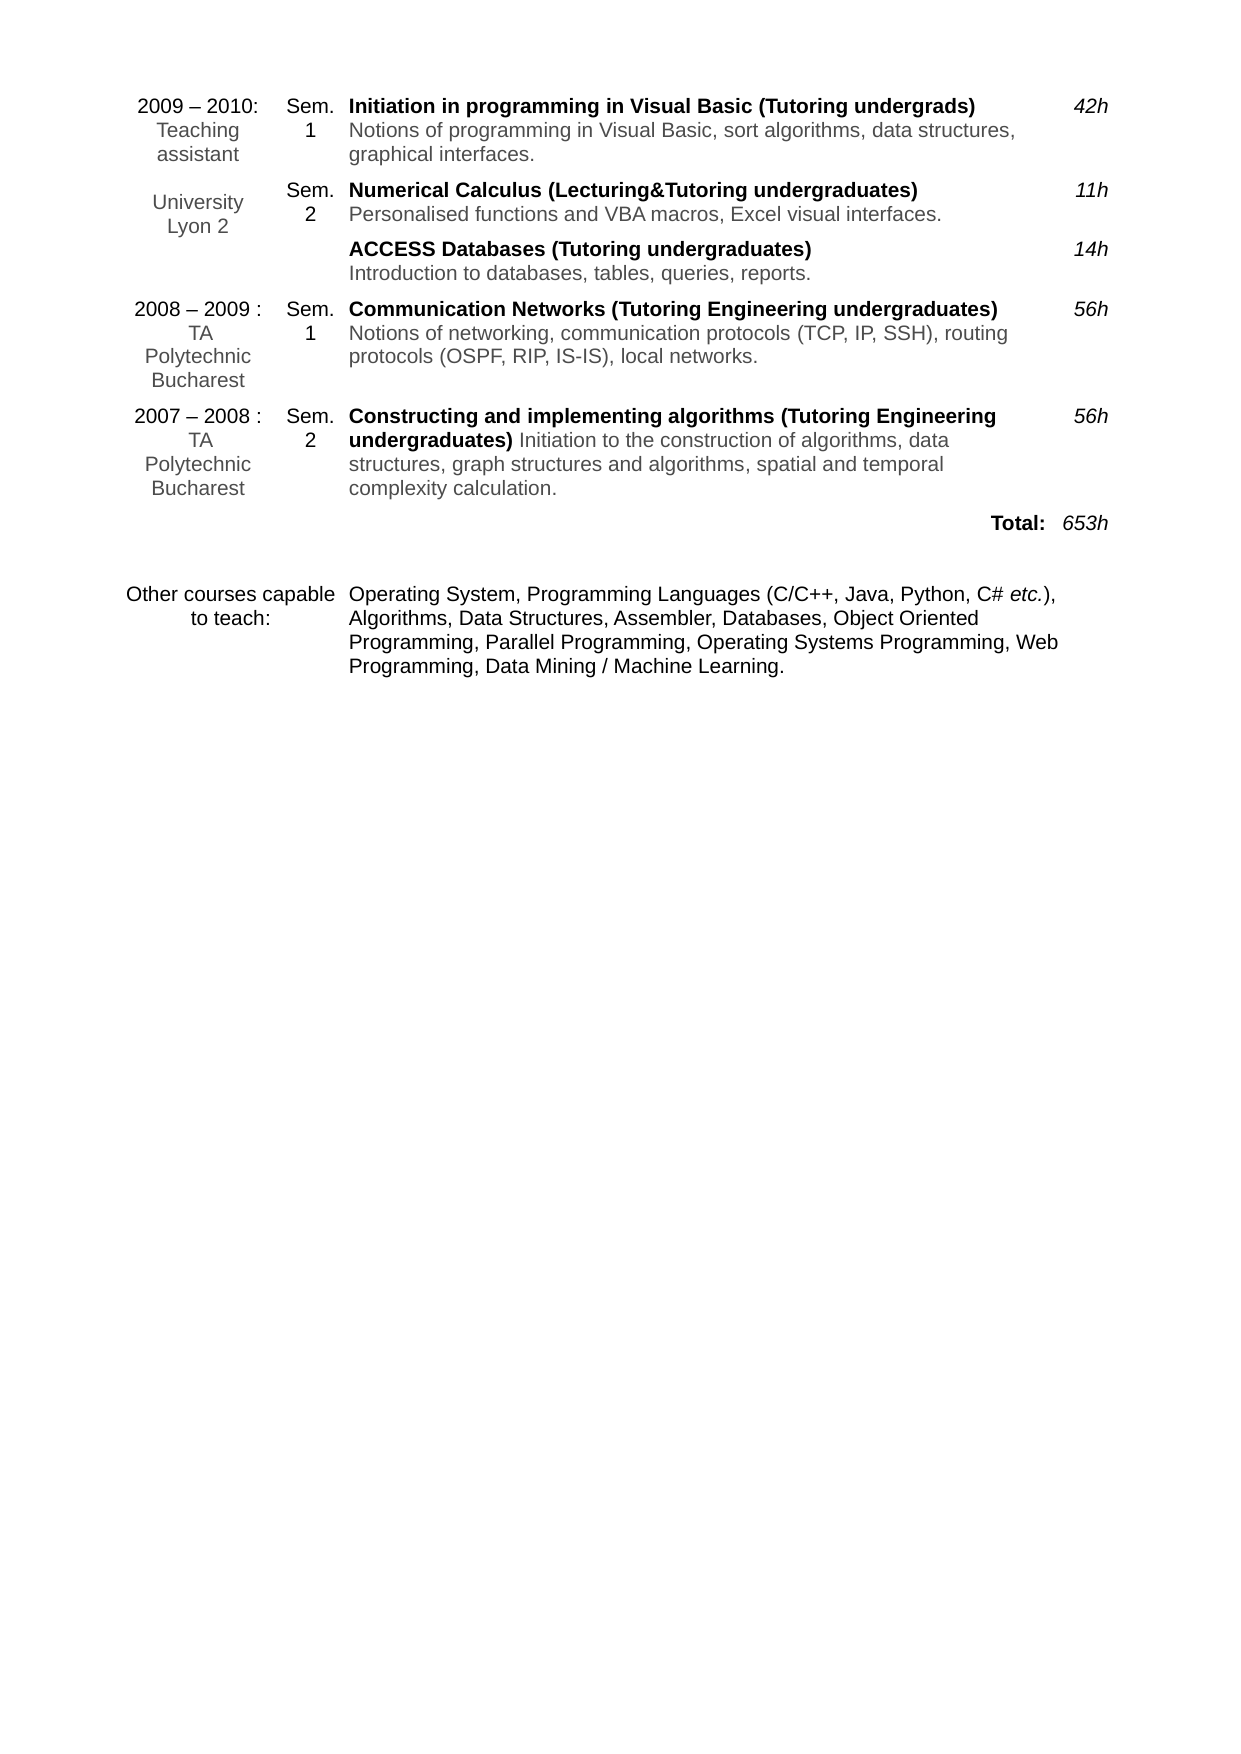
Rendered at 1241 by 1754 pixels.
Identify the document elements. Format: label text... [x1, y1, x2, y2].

table_cell ACCESS Databases (Tutoring undergraduates) Introduction to databases, tables, queries, reports. [343, 231, 1051, 291]
table_cell [278, 505, 343, 541]
table_cell Sem. 1 [278, 291, 343, 398]
table_cell 56h [1051, 291, 1116, 398]
table_cell Constructing and implementing algorithms (Tutoring Engineering undergraduates) Initiation to the construction of algorithms, data structures, graph structures and algorithms, spatial and temporal complexity calculation. [343, 398, 1051, 505]
table_cell Operating System, Programming Languages (C/C++, Java, Python, C# etc.), Algorithms, Data Structures, Assembler, Databases, Object Oriented Programming, Parallel Programming, Operating Systems Programming, Web Programming, Data Mining / Machine Learning. [343, 576, 1116, 683]
table_cell 2008 – 2009 : TA Polytechnic Bucharest [118, 291, 277, 398]
table_cell Sem. 1 [278, 89, 343, 172]
table_cell [343, 541, 1051, 576]
table_cell 2007 – 2008 : TA Polytechnic Bucharest [118, 398, 277, 505]
table_cell Sem. 2 [278, 398, 343, 505]
table_cell [1051, 541, 1116, 576]
table_cell Communication Networks (Tutoring Engineering undergraduates) Notions of networking, communication protocols (TCP, IP, SSH), routing protocols (OSPF, RIP, IS-IS), local networks. [343, 291, 1051, 398]
table_cell 42h [1051, 89, 1116, 172]
table_cell 2009 – 2010: Teaching assistant University Lyon 2 [118, 89, 277, 291]
table_cell 56h [1051, 398, 1116, 505]
table_cell [118, 505, 277, 541]
table_cell Other courses capable to teach: [118, 576, 343, 683]
table_cell Numerical Calculus (Lecturing&Tutoring undergraduates) Personalised functions and VBA macros, Excel visual interfaces. [343, 172, 1051, 231]
table_cell 14h [1051, 231, 1116, 291]
table_cell [118, 541, 277, 576]
table_cell Sem. 2 [278, 172, 343, 291]
table_cell Total: [343, 505, 1051, 541]
table_cell 11h [1051, 172, 1116, 231]
table_cell Initiation in programming in Visual Basic (Tutoring undergrads) Notions of programming in Visual Basic, sort algorithms, data structures, graphical interfaces. [343, 89, 1051, 172]
table_cell 653h [1051, 505, 1116, 541]
table_cell [278, 541, 343, 576]
